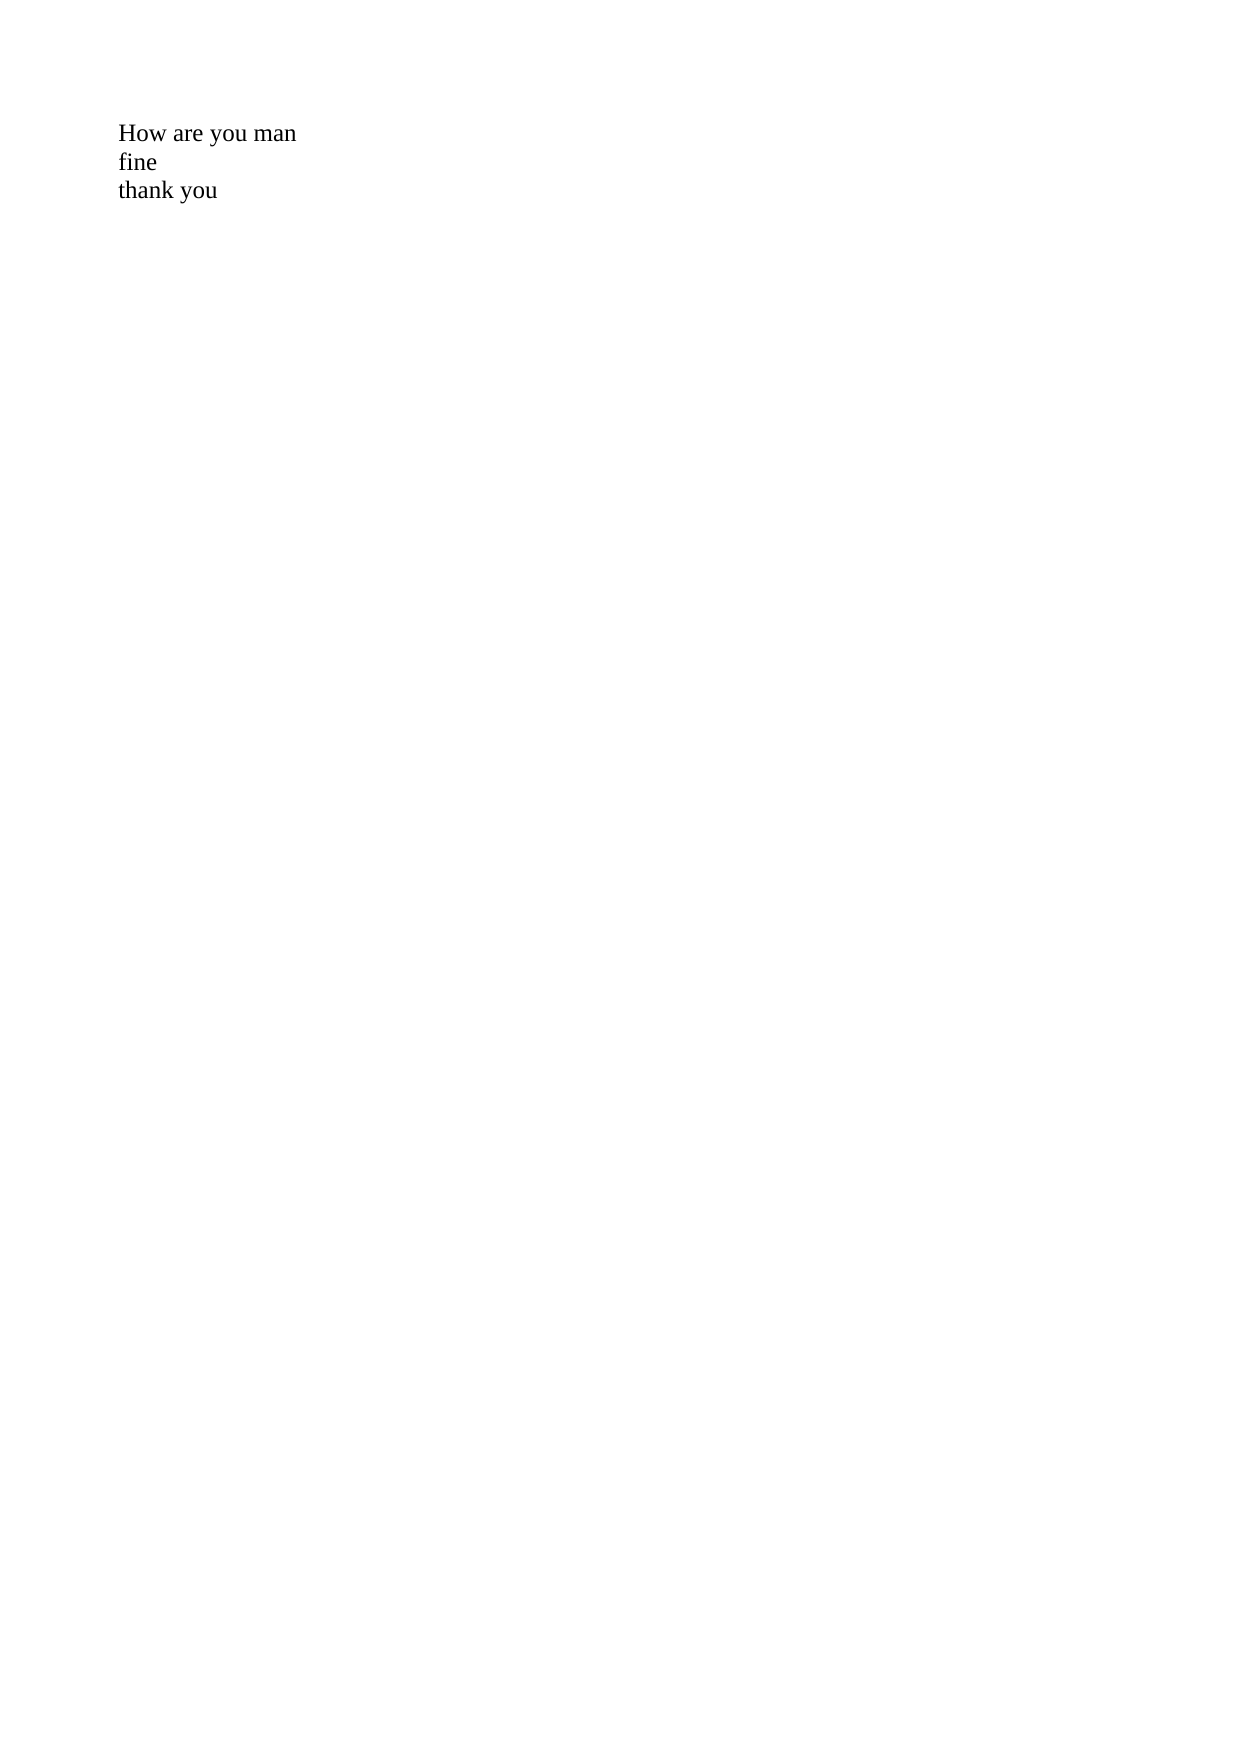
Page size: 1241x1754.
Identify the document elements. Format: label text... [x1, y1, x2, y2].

text fine [118, 147, 1122, 176]
text How are you man [118, 118, 1122, 147]
text thank you [118, 176, 1122, 204]
